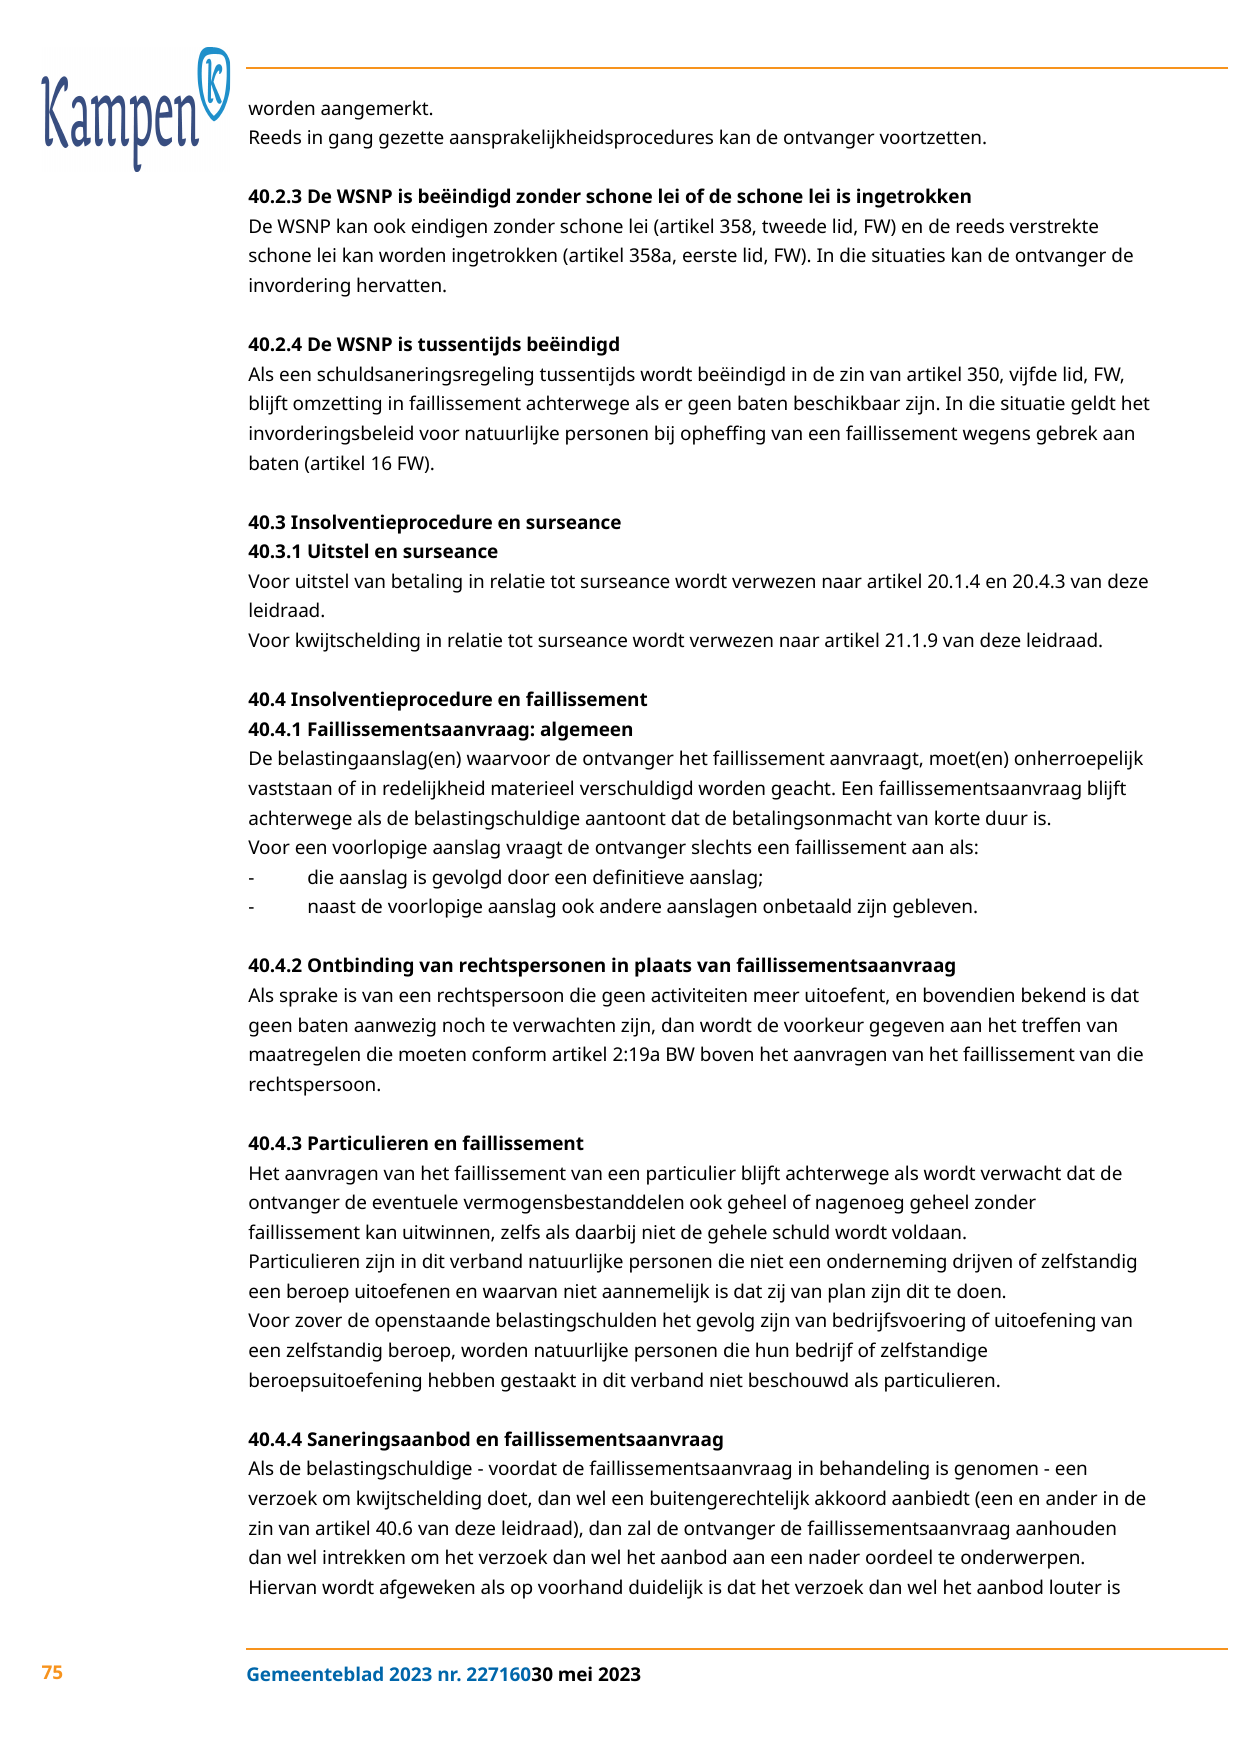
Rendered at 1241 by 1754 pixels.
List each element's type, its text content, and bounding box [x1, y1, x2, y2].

list die aanslag is gevolgd door een definitieve aanslag; [248, 864, 1152, 890]
text 40.3.1 Uitstel en surseance [248, 538, 1152, 564]
text Als sprake is van een rechtspersoon die geen activiteiten meer uitoefent, en bovendien bekend is dat geen baten aanwezig noch te verwachten zijn, dan wordt de voorkeur gegeven aan het treffen van maatregelen die moeten conform artikel 2:19a BW boven het aanvragen van het faillissement van die rechtspersoon. [248, 982, 1152, 1097]
text 40.4.1 Faillissementsaanvraag: algemeen [248, 716, 1152, 742]
text 40.2.4 De WSNP is tussentijds beëindigd [248, 331, 1152, 357]
text Als een schuldsaneringsregeling tussentijds wordt beëindigd in de zin van artikel 350, vijfde lid, FW, blijft omzetting in faillissement achterwege als er geen baten beschikbaar zijn. In die situatie geldt het invorderingsbeleid voor natuurlijke personen bij opheffing van een faillissement wegens gebrek aan baten (artikel 16 FW). [248, 361, 1152, 476]
text 40.4.4 Saneringsaanbod en faillissementsaanvraag [248, 1426, 1152, 1452]
text Hiervan wordt afgeweken als op voorhand duidelijk is dat het verzoek dan wel het aanbod louter is [248, 1574, 1152, 1600]
text worden aangemerkt. [248, 95, 1152, 121]
text Reeds in gang gezette aansprakelijkheidsprocedures kan de ontvanger voortzetten. [248, 124, 1152, 150]
text 40.4.3 Particulieren en faillissement [248, 1130, 1152, 1156]
text Voor zover de openstaande belastingschulden het gevolg zijn van bedrijfsvoering of uitoefening van een zelfstandig beroep, worden natuurlijke personen die hun bedrijf of zelfstandige beroepsuitoefening hebben gestaakt in dit verband niet beschouwd als particulieren. [248, 1308, 1152, 1393]
text 40.4.2 Ontbinding van rechtspersonen in plaats van faillissementsaanvraag [248, 953, 1152, 978]
text Voor kwijtschelding in relatie tot surseance wordt verwezen naar artikel 21.1.9 van deze leidraad. [248, 627, 1152, 653]
text De belastingaanslag(en) waarvoor de ontvanger het faillissement aanvraagt, moet(en) onherroepelijk vaststaan of in redelijkheid materieel verschuldigd worden geacht. Een faillissementsaanvraag blijft achterwege als de belastingschuldige aantoont dat de betalingsonmacht van korte duur is. [248, 746, 1152, 831]
text Voor een voorlopige aanslag vraagt de ontvanger slechts een faillissement aan als: [248, 834, 1152, 860]
list naast de voorlopige aanslag ook andere aanslagen onbetaald zijn gebleven. [248, 893, 1152, 919]
text Particulieren zijn in dit verband natuurlijke personen die niet een onderneming drijven of zelfstandig een beroep uitoefenen en waarvan niet aannemelijk is dat zij van plan zijn dit te doen. [248, 1248, 1152, 1304]
text Als de belastingschuldige - voordat de faillissementsaanvraag in behandeling is genomen - een verzoek om kwijtschelding doet, dan wel een buitengerechtelijk akkoord aanbiedt (een en ander in de zin van artikel 40.6 van deze leidraad), dan zal de ontvanger de faillissementsaanvraag aanhouden dan wel intrekken om het verzoek dan wel het aanbod aan een nader oordeel te onderwerpen. [248, 1456, 1152, 1570]
text De WSNP kan ook eindigen zonder schone lei (artikel 358, tweede lid, FW) en de reeds verstrekte schone lei kan worden ingetrokken (artikel 358a, eerste lid, FW). In die situaties kan de ontvanger de invordering hervatten. [248, 213, 1152, 298]
text Voor uitstel van betaling in relatie tot surseance wordt verwezen naar artikel 20.1.4 en 20.4.3 van deze leidraad. [248, 568, 1152, 623]
text 40.2.3 De WSNP is beëindigd zonder schone lei of de schone lei is ingetrokken [248, 183, 1152, 209]
text 40.4 Insolventieprocedure en faillissement [248, 686, 1152, 712]
text 40.3 Insolventieprocedure en surseance [248, 509, 1152, 535]
picture [41, 47, 231, 172]
text Het aanvragen van het faillissement van een particulier blijft achterwege als wordt verwacht dat de ontvanger de eventuele vermogensbestanddelen ook geheel of nagenoeg geheel zonder faillissement kan uitwinnen, zelfs als daarbij niet de gehele schuld wordt voldaan. [248, 1160, 1152, 1245]
